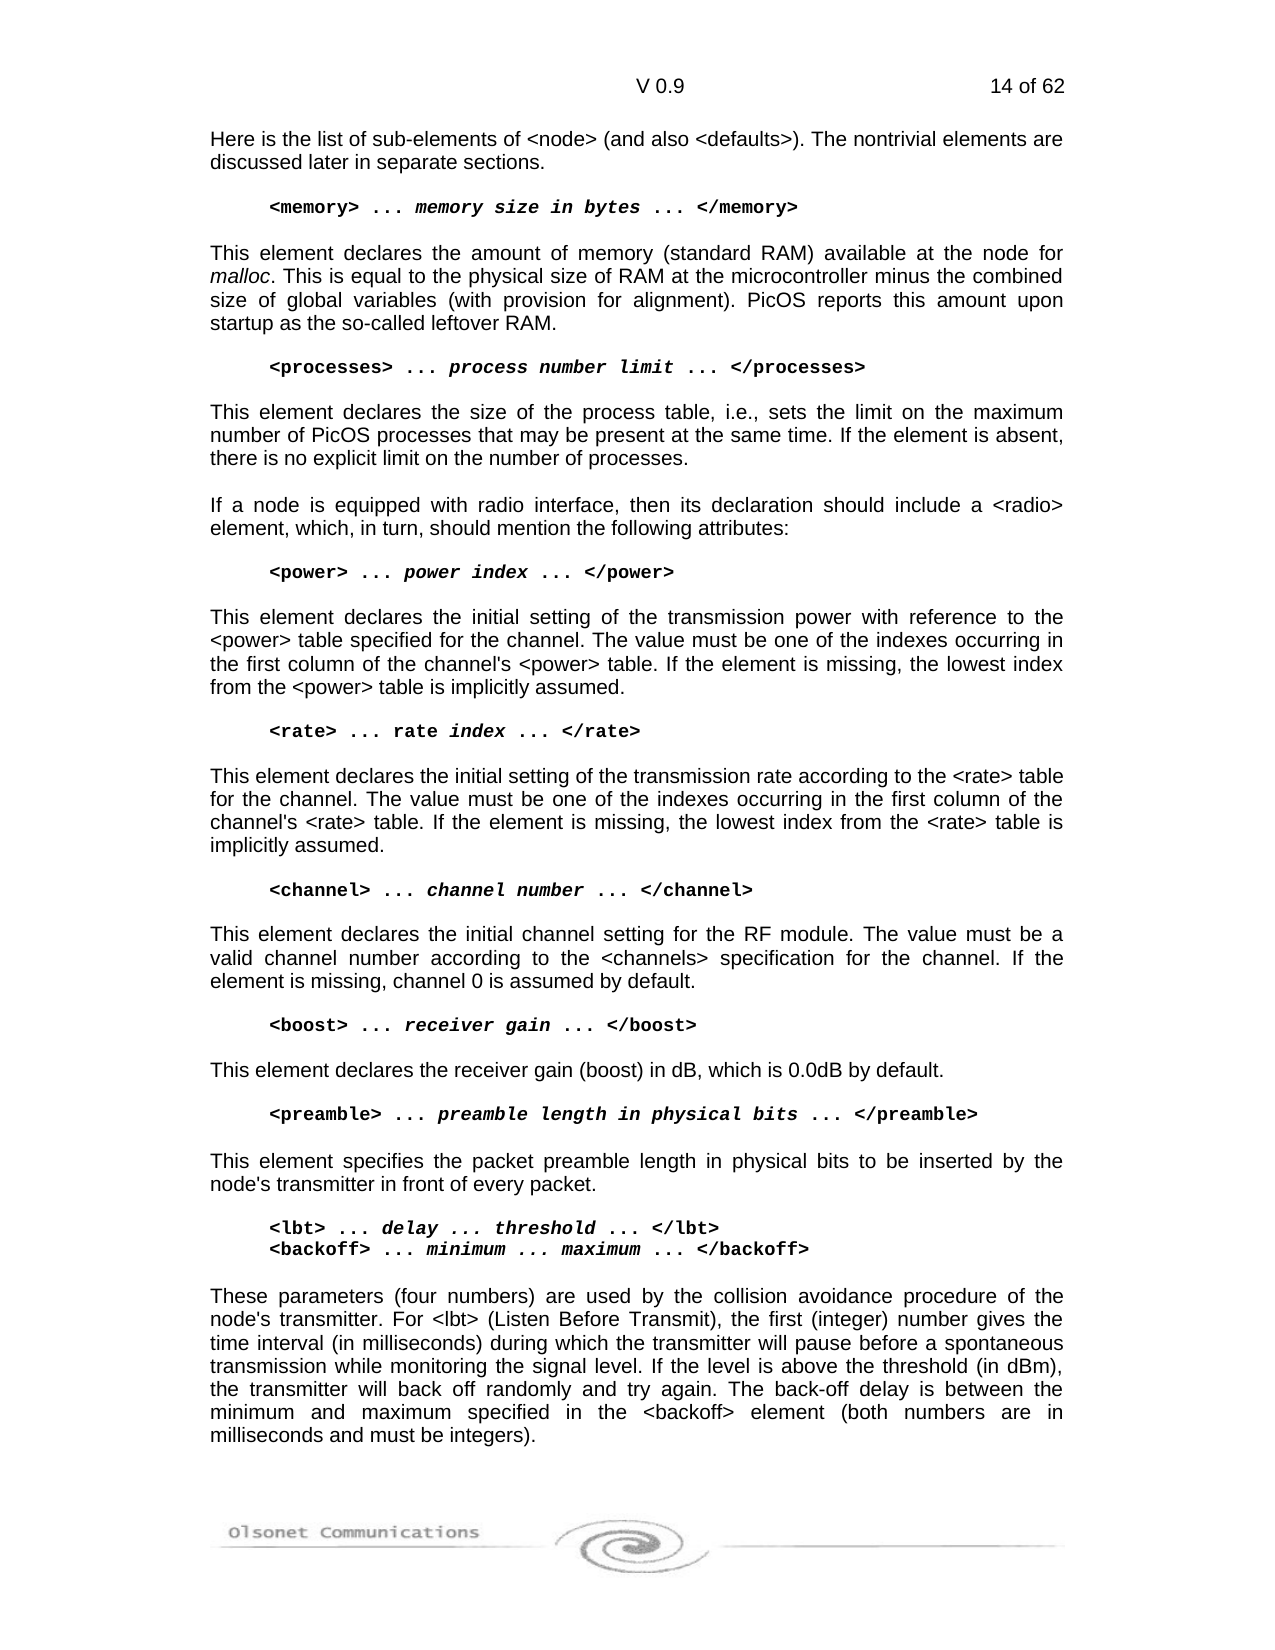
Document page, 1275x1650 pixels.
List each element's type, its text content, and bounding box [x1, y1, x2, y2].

text This element declares the initial channel setting for the RF module. The value must be a valid channel number according to the <channels> specification for the channel. If the element is missing, channel 0 is assumed by default. [210, 923, 1065, 993]
text Here is the list of sub-elements of <node> (and also <defaults>). The nontrivial elements are discussed later in separate sections. [210, 128, 1065, 174]
text This element declares the initial setting of the transmission power with reference to the <power> table specified for the channel. The value must be one of the indexes occurring in the first column of the channel's <power> table. If the element is missing, the lowest index from the <power> table is implicitly assumed. [210, 606, 1065, 698]
text <lbt> ... delay ... threshold ... </lbt> [269, 1219, 1065, 1240]
text <channel> ... channel number ... </channel> [269, 880, 1065, 902]
picture [210, 1504, 1065, 1596]
text If a node is equipped with radio interface, then its declaration should include a <radio> element, which, in turn, should mention the following attributes: [210, 493, 1065, 540]
text This element declares the size of the process table, i.e., sets the limit on the maximum number of PicOS processes that may be present at the same time. If the element is absent, there is no explicit limit on the number of processes. [210, 401, 1065, 470]
text This element declares the amount of memory (standard RAM) available at the node for malloc. This is equal to the physical size of RAM at the microcontroller minus the combined size of global variables (with provision for alignment). PicOS reports this amount upon startup as the so-called leftover RAM. [210, 242, 1065, 335]
text These parameters (four numbers) are used by the collision avoidance procedure of the node's transmitter. For <lbt> (Listen Before Transmit), the first (integer) number gives the time interval (in milliseconds) during which the transmitter will pause before a spontaneous transmission while monitoring the signal level. If the level is above the threshold (in dBm), the transmitter will back off randomly and try again. The back-off delay is between the minimum and maximum specified in the <backoff> element (both numbers are in milliseconds and must be integers). [210, 1285, 1065, 1447]
text <boost> ... receiver gain ... </boost> [269, 1016, 1065, 1037]
text <backoff> ... minimum ... maximum ... </backoff> [269, 1240, 1065, 1261]
text This element declares the receiver gain (boost) in dB, which is 0.0dB by default. [210, 1058, 1065, 1082]
text <rate> ... rate index ... </rate> [269, 722, 1065, 743]
text <power> ... power index ... </power> [269, 563, 1065, 584]
text <memory> ... memory size in bytes ... </memory> [269, 197, 1065, 219]
text This element declares the initial setting of the transmission rate according to the <rate> table for the channel. The value must be one of the indexes occurring in the first column of the channel's <rate> table. If the element is missing, the lowest index from the <rate> table is implicitly assumed. [210, 764, 1065, 857]
text <preamble> ... preamble length in physical bits ... </preamble> [269, 1105, 1065, 1126]
text This element specifies the packet preamble length in physical bits to be inserted by the node's transmitter in front of every packet. [210, 1149, 1065, 1196]
text <processes> ... process number limit ... </processes> [269, 358, 1065, 379]
